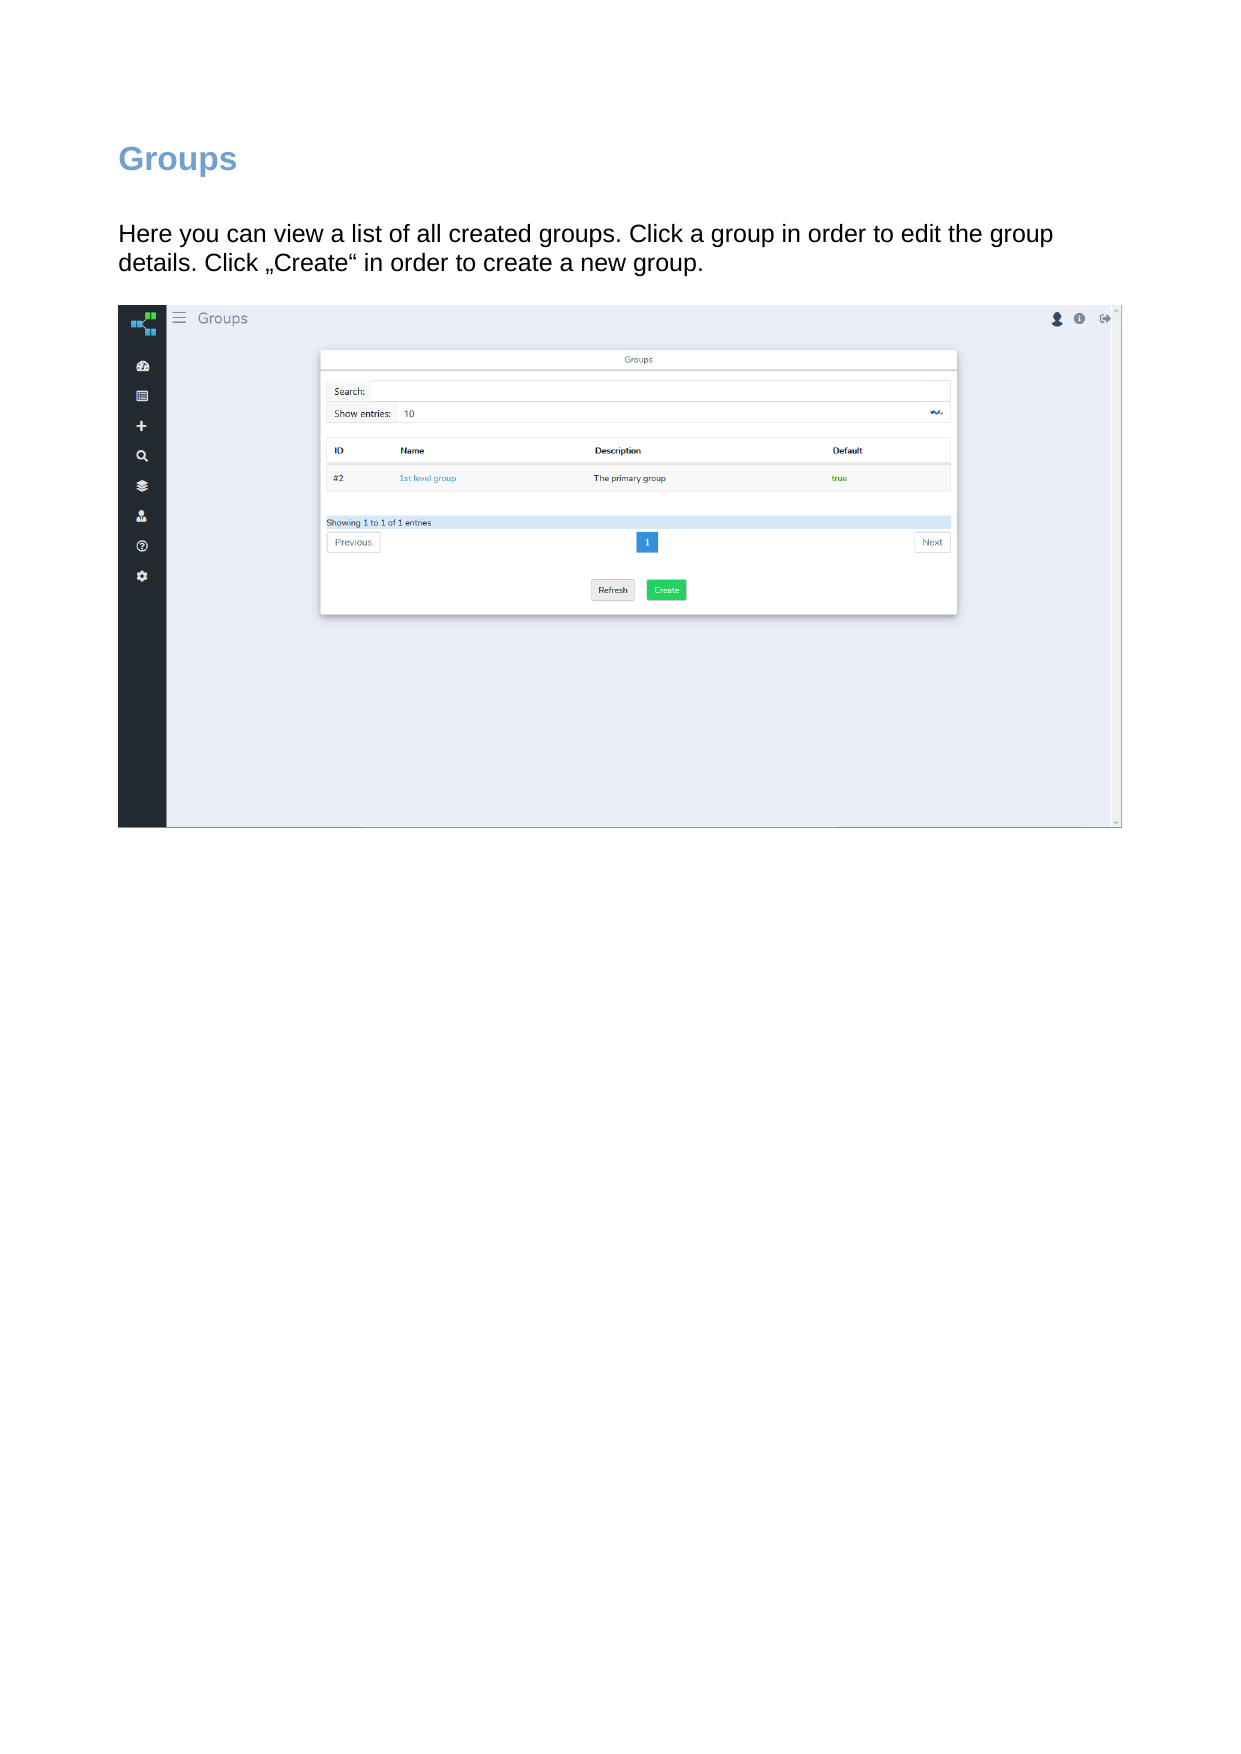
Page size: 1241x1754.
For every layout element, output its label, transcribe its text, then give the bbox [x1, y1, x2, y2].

subtitle Groups [118, 139, 1122, 178]
picture [118, 305, 1123, 828]
text Here you can view a list of all created groups. Click a group in order to edit the group details. Click „Create“ in order to create a new group. [118, 219, 1122, 276]
